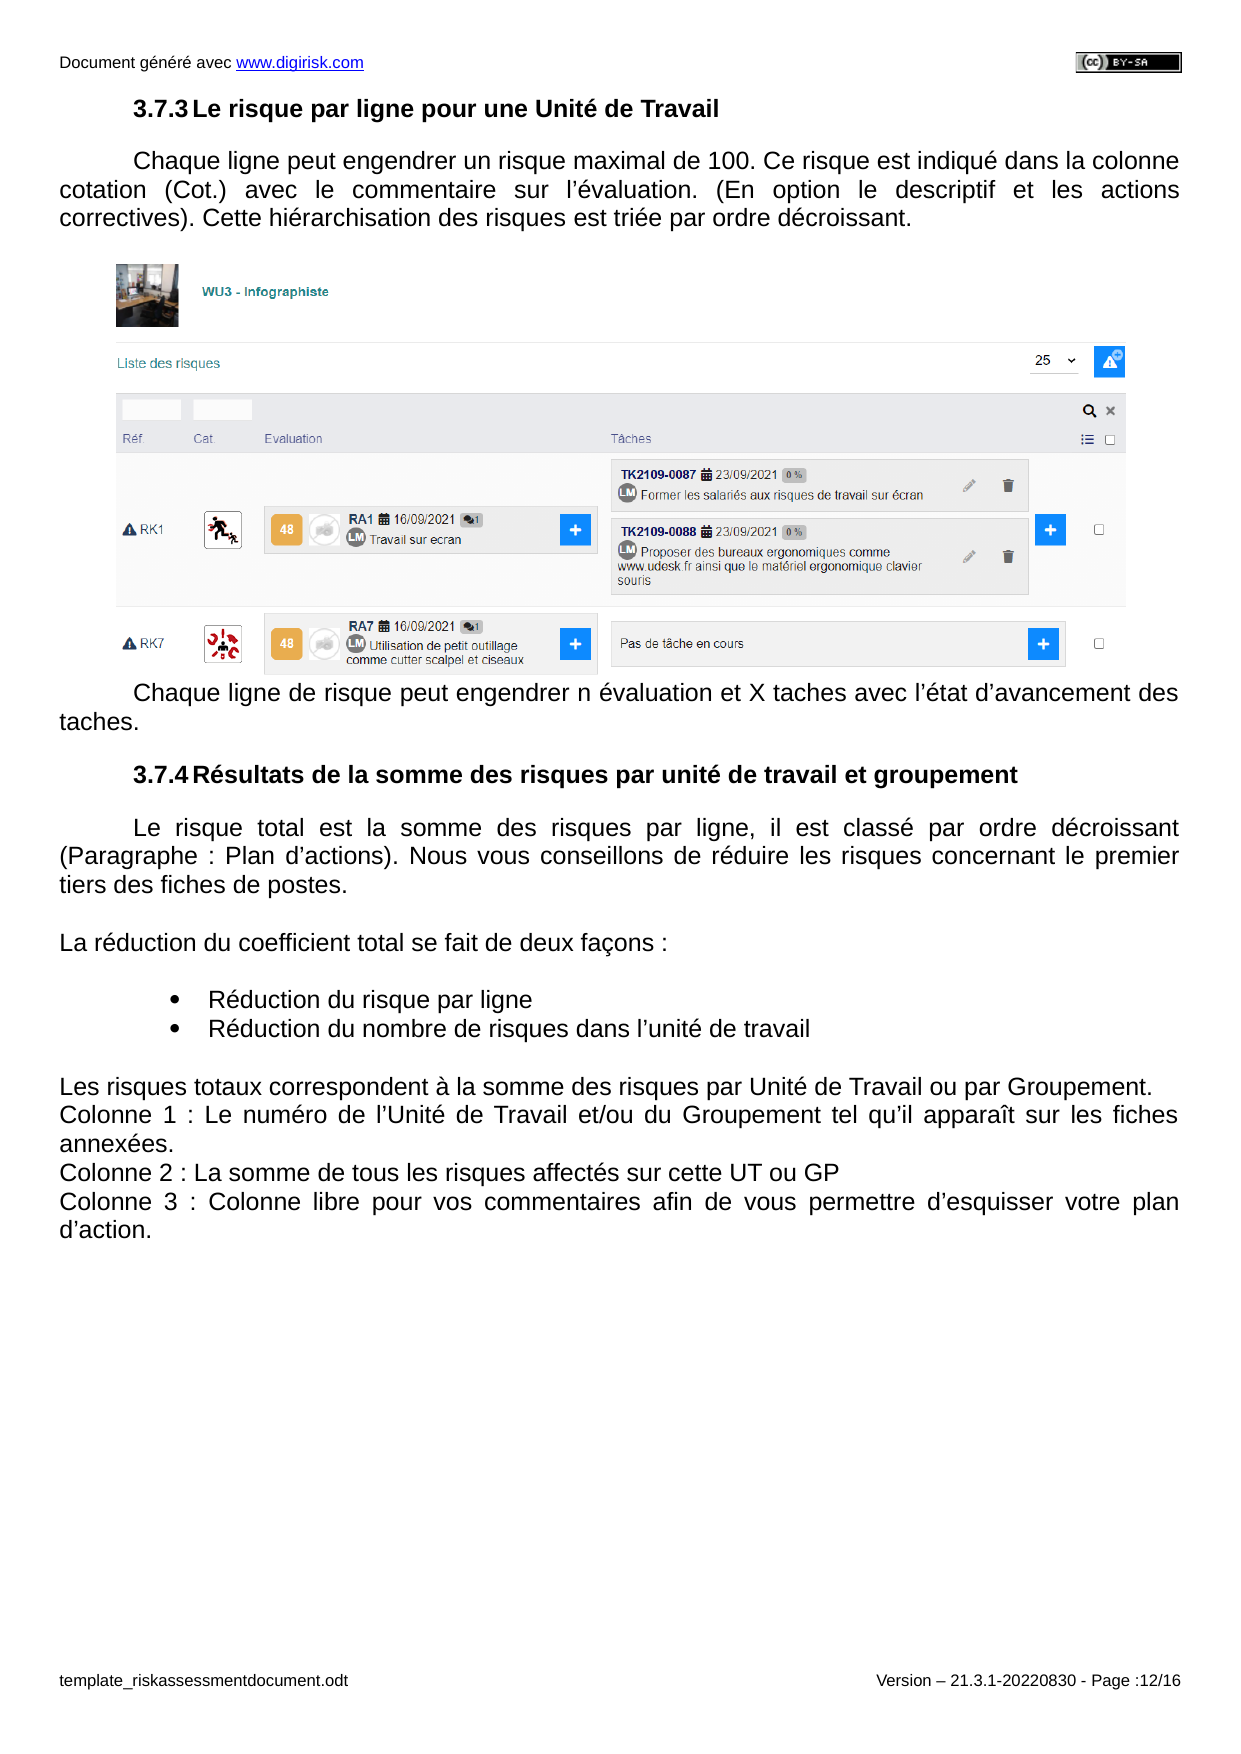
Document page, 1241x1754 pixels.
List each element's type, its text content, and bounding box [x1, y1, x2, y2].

text Chaque ligne peut engendrer un risque maximal de 100. Ce risque est indiqué dans la colonne cotation (Cot.) avec le commentaire sur l’évaluation. (En option le descriptif et les actions correctives). Cette hiérarchisation des risques est triée par ordre décroissant. [59, 146, 1181, 232]
subtitle Résultats de la somme des risques par unité de travail et groupement [133, 760, 1181, 789]
text Colonne 2 : La somme de tous les risques affectés sur cette UT ou GP [59, 1158, 1181, 1186]
text Colonne 3 : Colonne libre pour vos commentaires afin de vous permettre d’esquisser votre plan d’action. [59, 1186, 1181, 1244]
list Réduction du risque par ligne [170, 985, 1181, 1014]
picture [1075, 52, 1182, 73]
text Le risque total est la somme des risques par ligne, il est classé par ordre décroissant (Paragraphe : Plan d’actions). Nous vous conseillons de réduire les risques concernant le premier tiers des fiches de postes. [59, 812, 1181, 899]
text Chaque ligne de risque peut engendrer n évaluation et X taches avec l’état d’avancement des taches. [59, 678, 1181, 735]
picture [108, 261, 1132, 678]
text Colonne 1 : Le numéro de l’Unité de Travail et/ou du Groupement tel qu’il apparaît sur les fiches annexées. [59, 1100, 1181, 1158]
text La réduction du coefficient total se fait de deux façons : [59, 927, 1181, 956]
subtitle Le risque par ligne pour une Unité de Travail [133, 93, 1181, 122]
list Réduction du nombre de risques dans l’unité de travail [170, 1014, 1181, 1043]
text Les risques totaux correspondent à la somme des risques par Unité de Travail ou par Groupement. [59, 1071, 1181, 1100]
